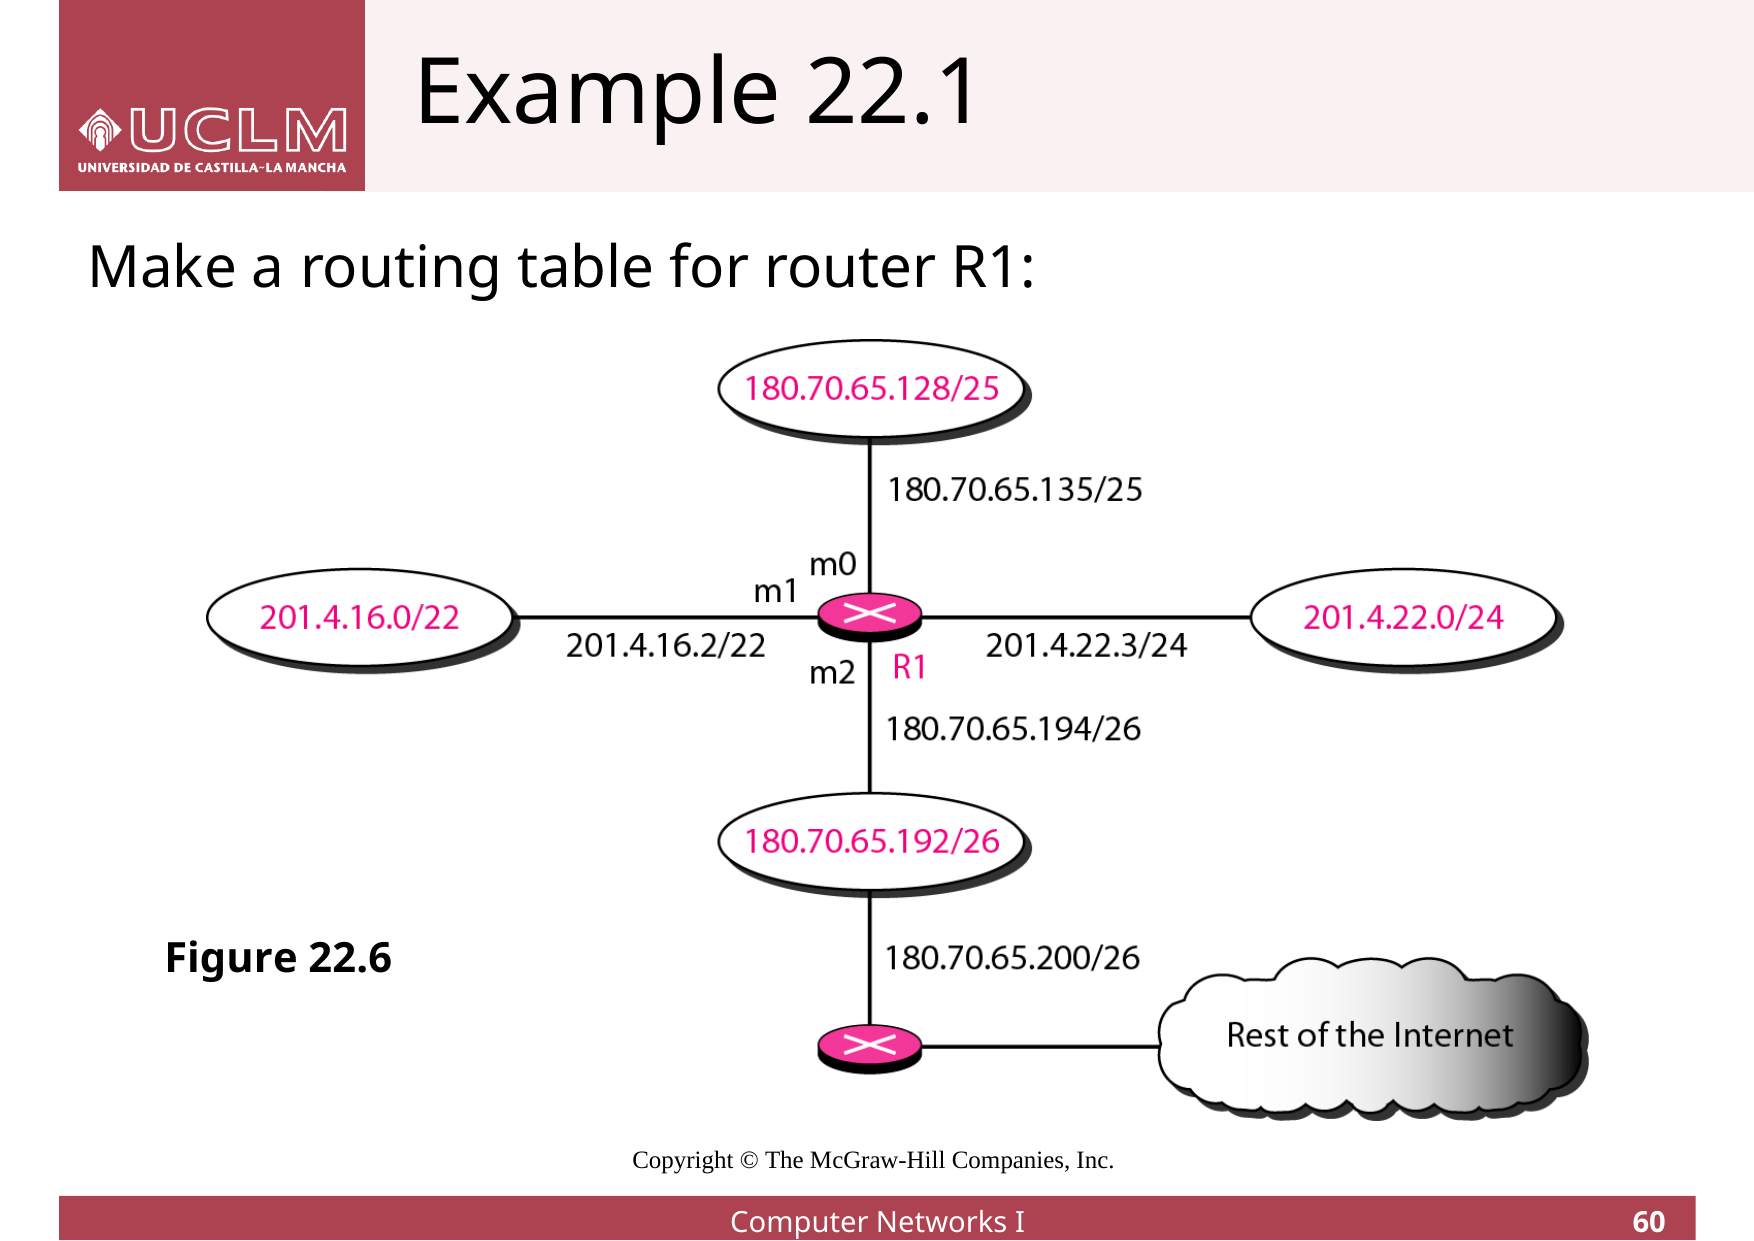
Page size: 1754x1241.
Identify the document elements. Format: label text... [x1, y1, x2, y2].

text_box Copyright © The McGraw-Hill Companies, Inc. [478, 1136, 1276, 1182]
picture [206, 339, 1589, 1123]
picture [59, 0, 365, 191]
title Example 22.1 [413, 0, 1667, 198]
list Make a routing table for router R1: [87, 225, 1667, 1044]
text_box Figure 22.6 [149, 922, 473, 1004]
